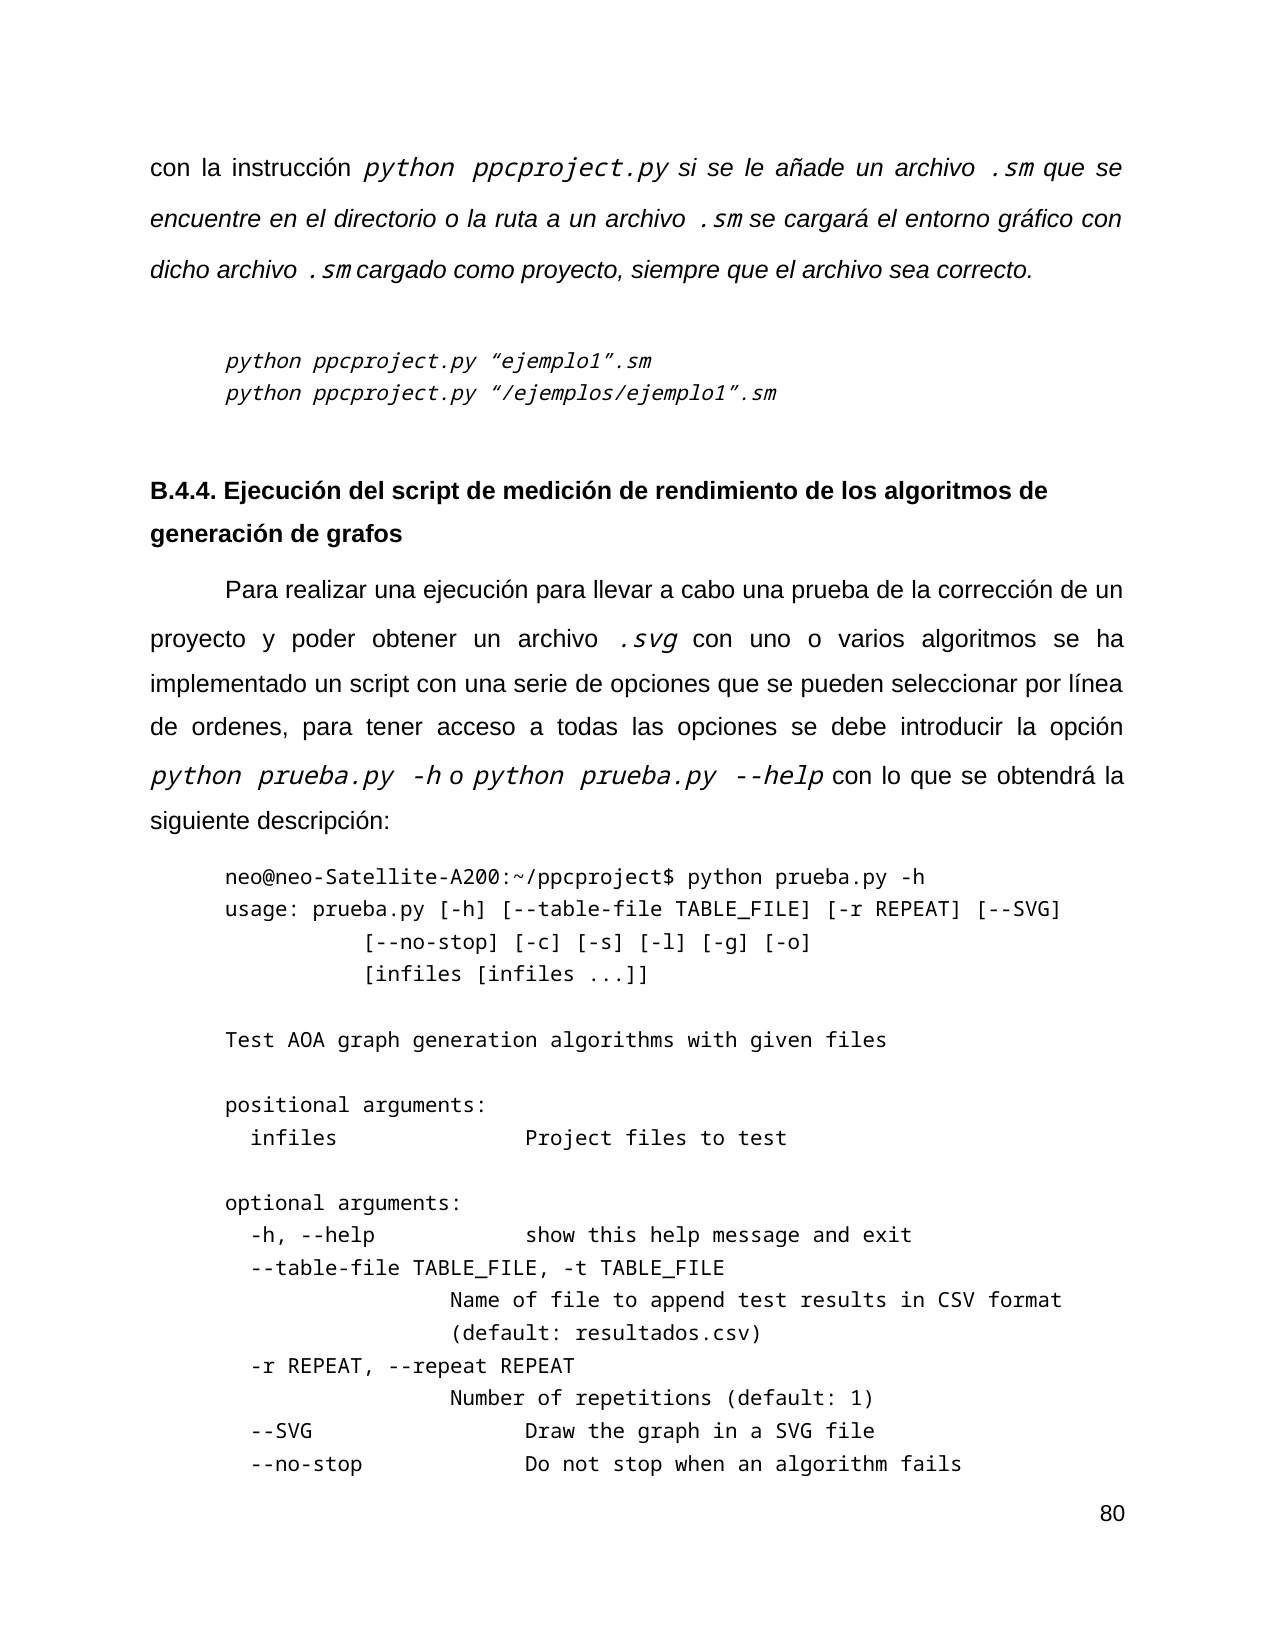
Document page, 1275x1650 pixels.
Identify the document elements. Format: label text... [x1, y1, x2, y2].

text Number of repetitions (default: 1) [150, 1383, 1125, 1412]
text positional arguments: [150, 1090, 1125, 1118]
text Name of file to append test results in CSV format [150, 1286, 1125, 1314]
text -h, --help show this help message and exit [150, 1220, 1125, 1249]
text usage: prueba.py [-h] [--table-file TABLE_FILE] [-r REPEAT] [--SVG] [150, 894, 1125, 923]
text B.4.4. Ejecución del script de medición de rendimiento de los algoritmos de generación de grafos [150, 476, 1125, 548]
text --no-stop Do not stop when an algorithm fails [150, 1449, 1125, 1477]
text -r REPEAT, --repeat REPEAT [150, 1351, 1125, 1379]
text [infiles [infiles ...]] [150, 959, 1125, 988]
text [--no-stop] [-c] [-s] [-l] [-g] [-o] [150, 927, 1125, 955]
text infiles Project files to test [150, 1123, 1125, 1151]
text neo@neo-Satellite-A200:~/ppcproject$ python prueba.py -h [150, 862, 1125, 890]
text con la instrucción python ppcproject.py si se le añade un archivo .sm que se encuentre en el directorio o la ruta a un archivo .sm se cargará el entorno gráfico con dicho archivo .sm cargado como proyecto, siempre que el archivo sea correcto. [150, 150, 1125, 286]
text --table-file TABLE_FILE, -t TABLE_FILE [150, 1253, 1125, 1281]
text (default: resultados.csv) [150, 1318, 1125, 1347]
text optional arguments: [150, 1188, 1125, 1216]
text --SVG Draw the graph in a SVG file [150, 1416, 1125, 1444]
text Test AOA graph generation algorithms with given files [150, 1025, 1125, 1053]
text Para realizar una ejecución para llevar a cabo una prueba de la corrección de un proyecto y poder obtener un archivo .svg con uno o varios algoritmos se ha implementado un script con una serie de opciones que se pueden seleccionar por línea de ordenes, para tener acceso a todas las opciones se debe introducir la opción python prueba.py -h o python prueba.py --help con lo que se obtendrá la siguiente descripción: [150, 575, 1125, 835]
text python ppcproject.py “/ejemplos/ejemplo1”.sm [150, 378, 1125, 407]
text python ppcproject.py “ejemplo1”.sm [150, 346, 1125, 374]
